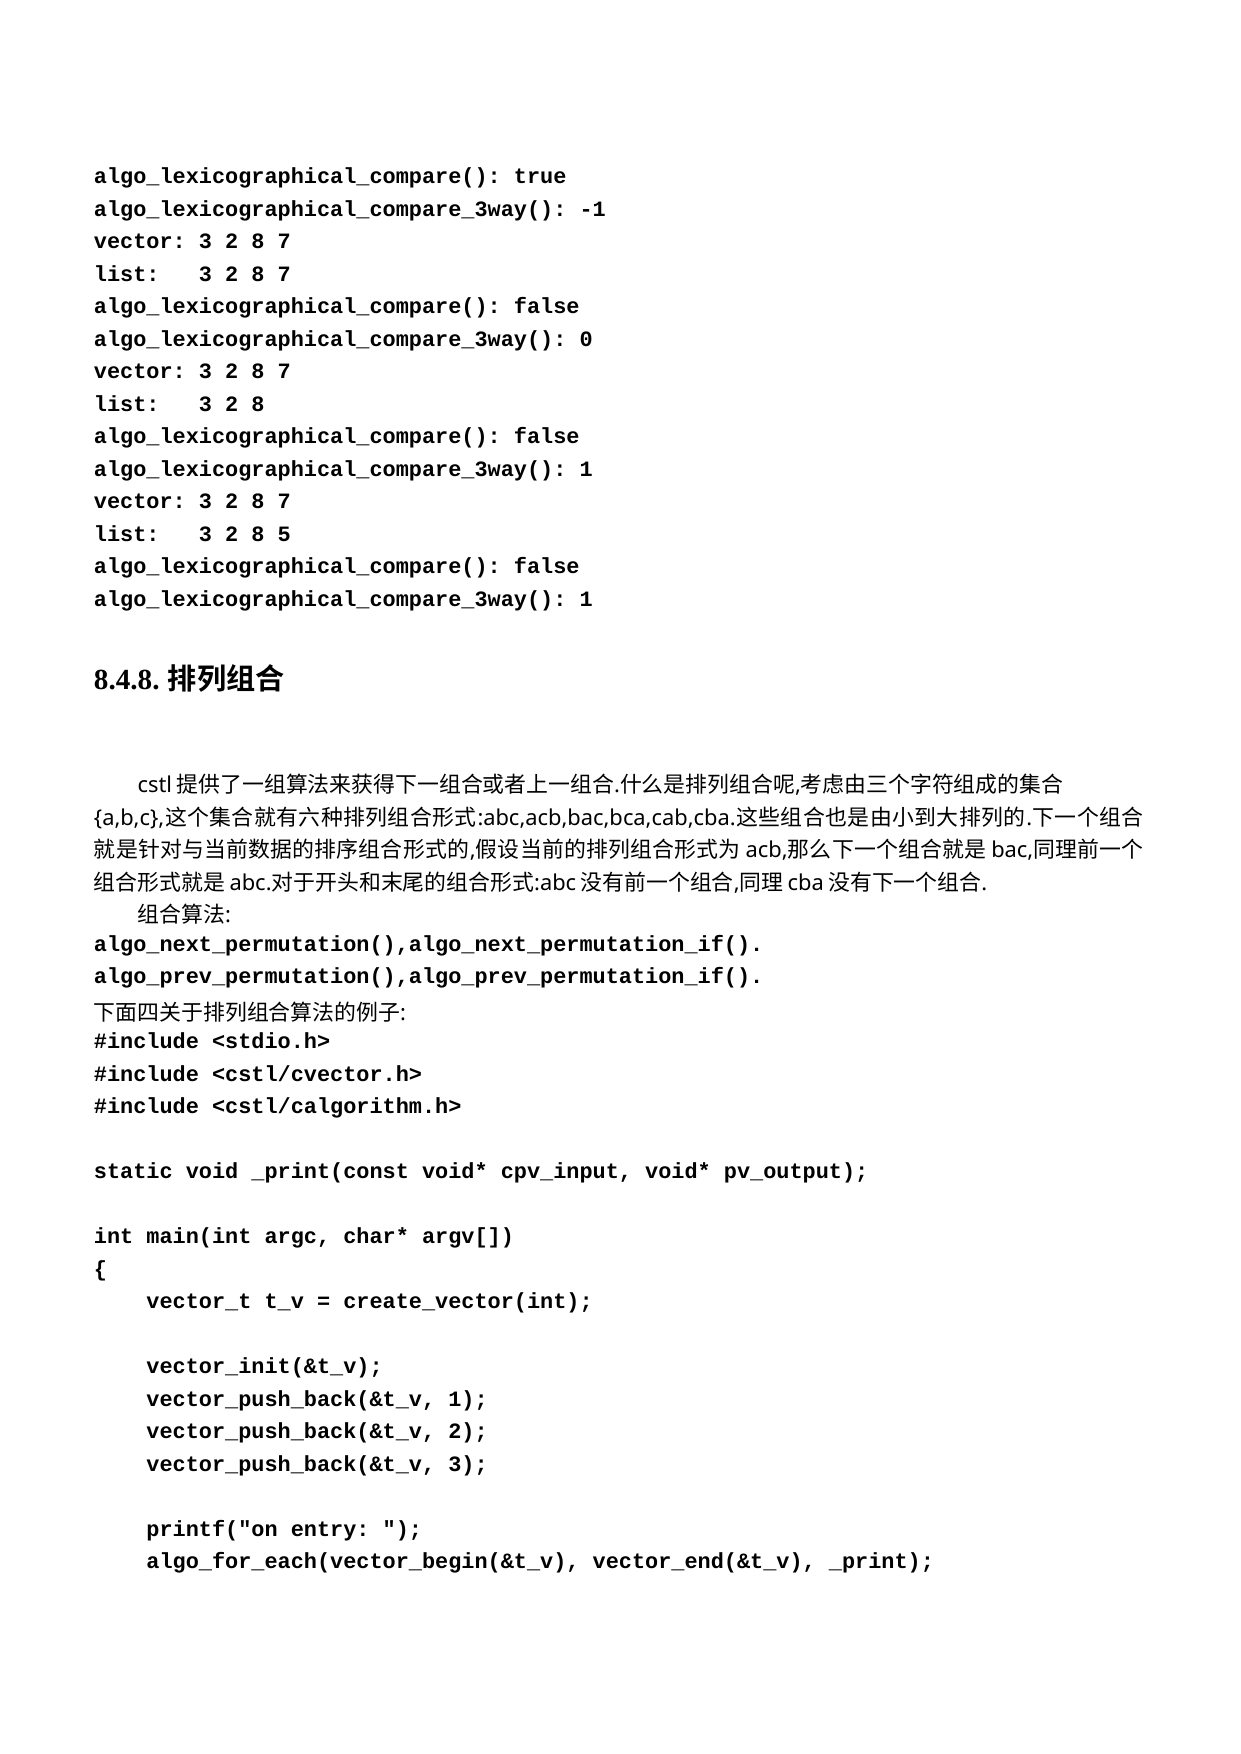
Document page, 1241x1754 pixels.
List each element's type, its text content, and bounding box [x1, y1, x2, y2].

text vector_push_back(&t_v, 2); [94, 1417, 1144, 1449]
text vector_t t_v = create_vector(int); [94, 1287, 1144, 1319]
text 组合算法: [94, 897, 1144, 929]
text vector: 3 2 8 7 [94, 357, 1144, 389]
text 下面四关于排列组合算法的例子: [94, 994, 1144, 1027]
text vector_push_back(&t_v, 3); [94, 1449, 1144, 1482]
text algo_for_each(vector_begin(&t_v), vector_end(&t_v), _print); [94, 1547, 1144, 1579]
text printf("on entry: "); [94, 1514, 1144, 1547]
text #include <stdio.h> [94, 1027, 1144, 1059]
text vector: 3 2 8 7 [94, 227, 1144, 259]
text vector: 3 2 8 7 [94, 487, 1144, 519]
text cstl提供了一组算法来获得下一组合或者上一组合.什么是排列组合呢,考虑由三个字符组成的集合 [137, 767, 1144, 799]
text algo_lexicographical_compare(): false [94, 292, 1144, 324]
text list: 3 2 8 [94, 389, 1144, 422]
text list: 3 2 8 7 [94, 259, 1144, 292]
subtitle 排列组合 [94, 644, 1144, 709]
text vector_push_back(&t_v, 1); [94, 1384, 1144, 1417]
text algo_lexicographical_compare(): true [94, 162, 1144, 194]
text list: 3 2 8 5 [94, 519, 1144, 552]
text algo_lexicographical_compare_3way(): 1 [94, 454, 1144, 487]
text {a,b,c},这个集合就有六种排列组合形式:abc,acb,bac,bca,cab,cba.这些组合也是由小到大排列的.下一个组合就是针对与当前数据的排序组合形式的,假设当前的排列组合形式为acb,那么下一个组合就是bac,同理前一个组合形式就是abc.对于开头和末尾的组合形式:abc没有前一个组合,同理cba没有下一个组合. [94, 799, 1144, 897]
text int main(int argc, char* argv[]) [94, 1222, 1144, 1254]
text algo_lexicographical_compare_3way(): -1 [94, 194, 1144, 227]
text #include <cstl/cvector.h> [94, 1059, 1144, 1092]
text algo_lexicographical_compare(): false [94, 552, 1144, 584]
text algo_lexicographical_compare(): false [94, 422, 1144, 454]
text algo_prev_permutation(),algo_prev_permutation_if(). [94, 962, 1144, 994]
text vector_init(&t_v); [94, 1352, 1144, 1384]
text #include <cstl/calgorithm.h> [94, 1092, 1144, 1124]
text { [94, 1254, 1144, 1287]
text static void _print(const void* cpv_input, void* pv_output); [94, 1157, 1144, 1189]
text algo_next_permutation(),algo_next_permutation_if(). [94, 929, 1144, 962]
text algo_lexicographical_compare_3way(): 0 [94, 324, 1144, 357]
text algo_lexicographical_compare_3way(): 1 [94, 584, 1144, 617]
